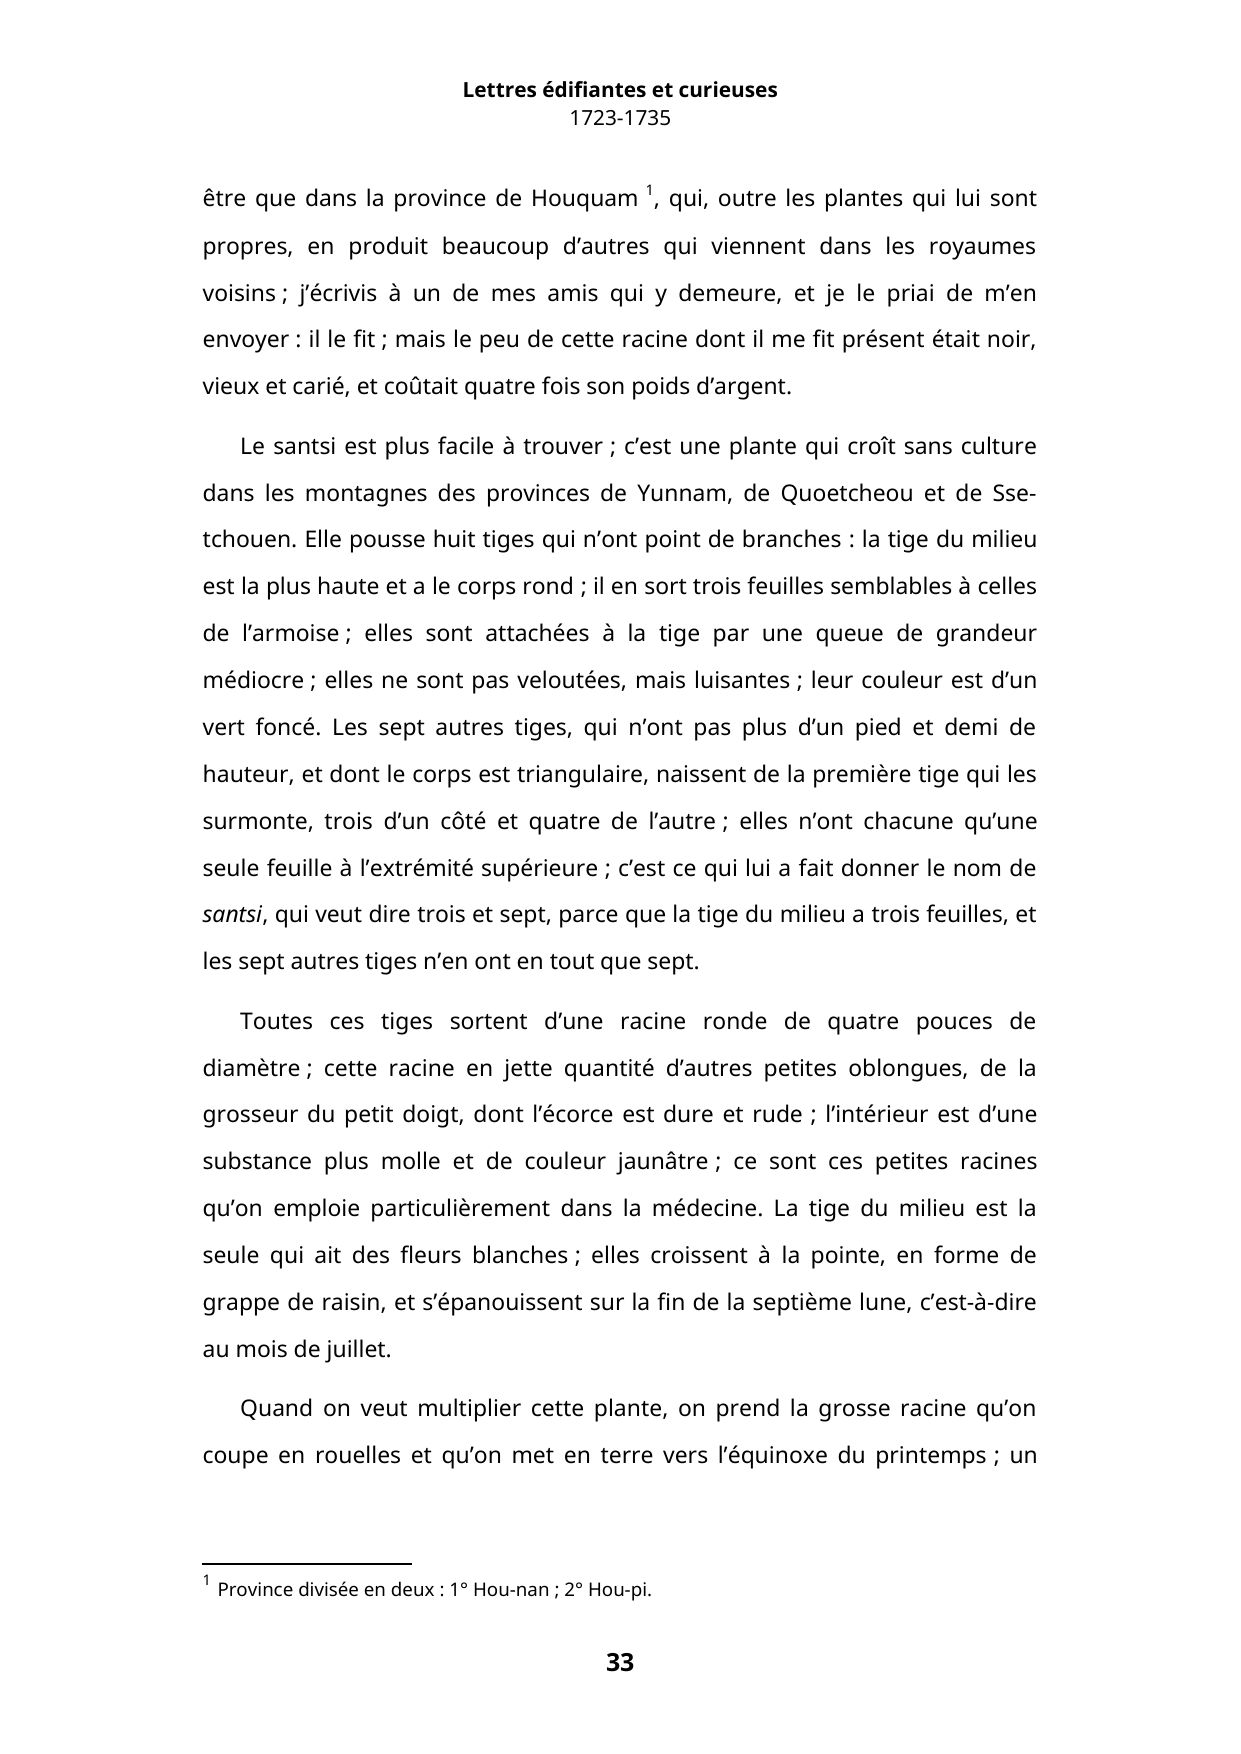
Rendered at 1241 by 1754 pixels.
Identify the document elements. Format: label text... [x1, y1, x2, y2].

text Province divisée en deux : 1° Hou-nan ; 2° Hou-pi. [202, 1570, 1038, 1604]
text Toutes ces tiges sortent d’une racine ronde de quatre pouces de diamètre ; cette racine en jette quantité d’autres petites oblongues, de la grosseur du petit doigt, dont l’écorce est dure et rude ; l’intérieur est d’une substance plus molle et de couleur jaunâtre ; ce sont ces petites racines qu’on emploie particulièrement dans la médecine. La tige du milieu est la seule qui ait des fleurs blanches ; elles croissent à la pointe, en forme de grappe de raisin, et s’épanouissent sur la fin de la septième lune, c’est-à-dire au mois de juillet. [202, 1005, 1038, 1364]
text Le santsi est plus facile à trouver ; c’est une plante qui croît sans culture dans les montagnes des provinces de Yunnam, de Quoetcheou et de Sse-tchouen. Elle pousse huit tiges qui n’ont point de branches : la tige du milieu est la plus haute et a le corps rond ; il en sort trois feuilles semblables à celles de l’armoise ; elles sont attachées à la tige par une queue de grandeur médiocre ; elles ne sont pas veloutées, mais luisantes ; leur couleur est d’un vert foncé. Les sept autres tiges, qui n’ont pas plus d’un pied et demi de hauteur, et dont le corps est triangulaire, naissent de la première tige qui les surmonte, trois d’un côté et quatre de l’autre ; elles n’ont chacune qu’une seule feuille à l’extrémité supérieure ; c’est ce qui lui a fait donner le nom de santsi, qui veut dire trois et sept, parce que la tige du milieu a trois feuilles, et les sept autres tiges n’en ont en tout que sept. [202, 430, 1038, 977]
text être que dans la province de Houquam , qui, outre les plantes qui lui sont propres, en produit beaucoup d’autres qui viennent dans les royaumes voisins ; j’écrivis à un de mes amis qui y demeure, et je le priai de m’en envoyer : il le fit ; mais le peu de cette racine dont il me fit présent était noir, vieux et carié, et coûtait quatre fois son poids d’argent. [202, 180, 1038, 402]
text Quand on veut multiplier cette plante, on prend la grosse racine qu’on coupe en rouelles et qu’on met en terre vers l’équinoxe du printemps ; un [202, 1392, 1038, 1470]
